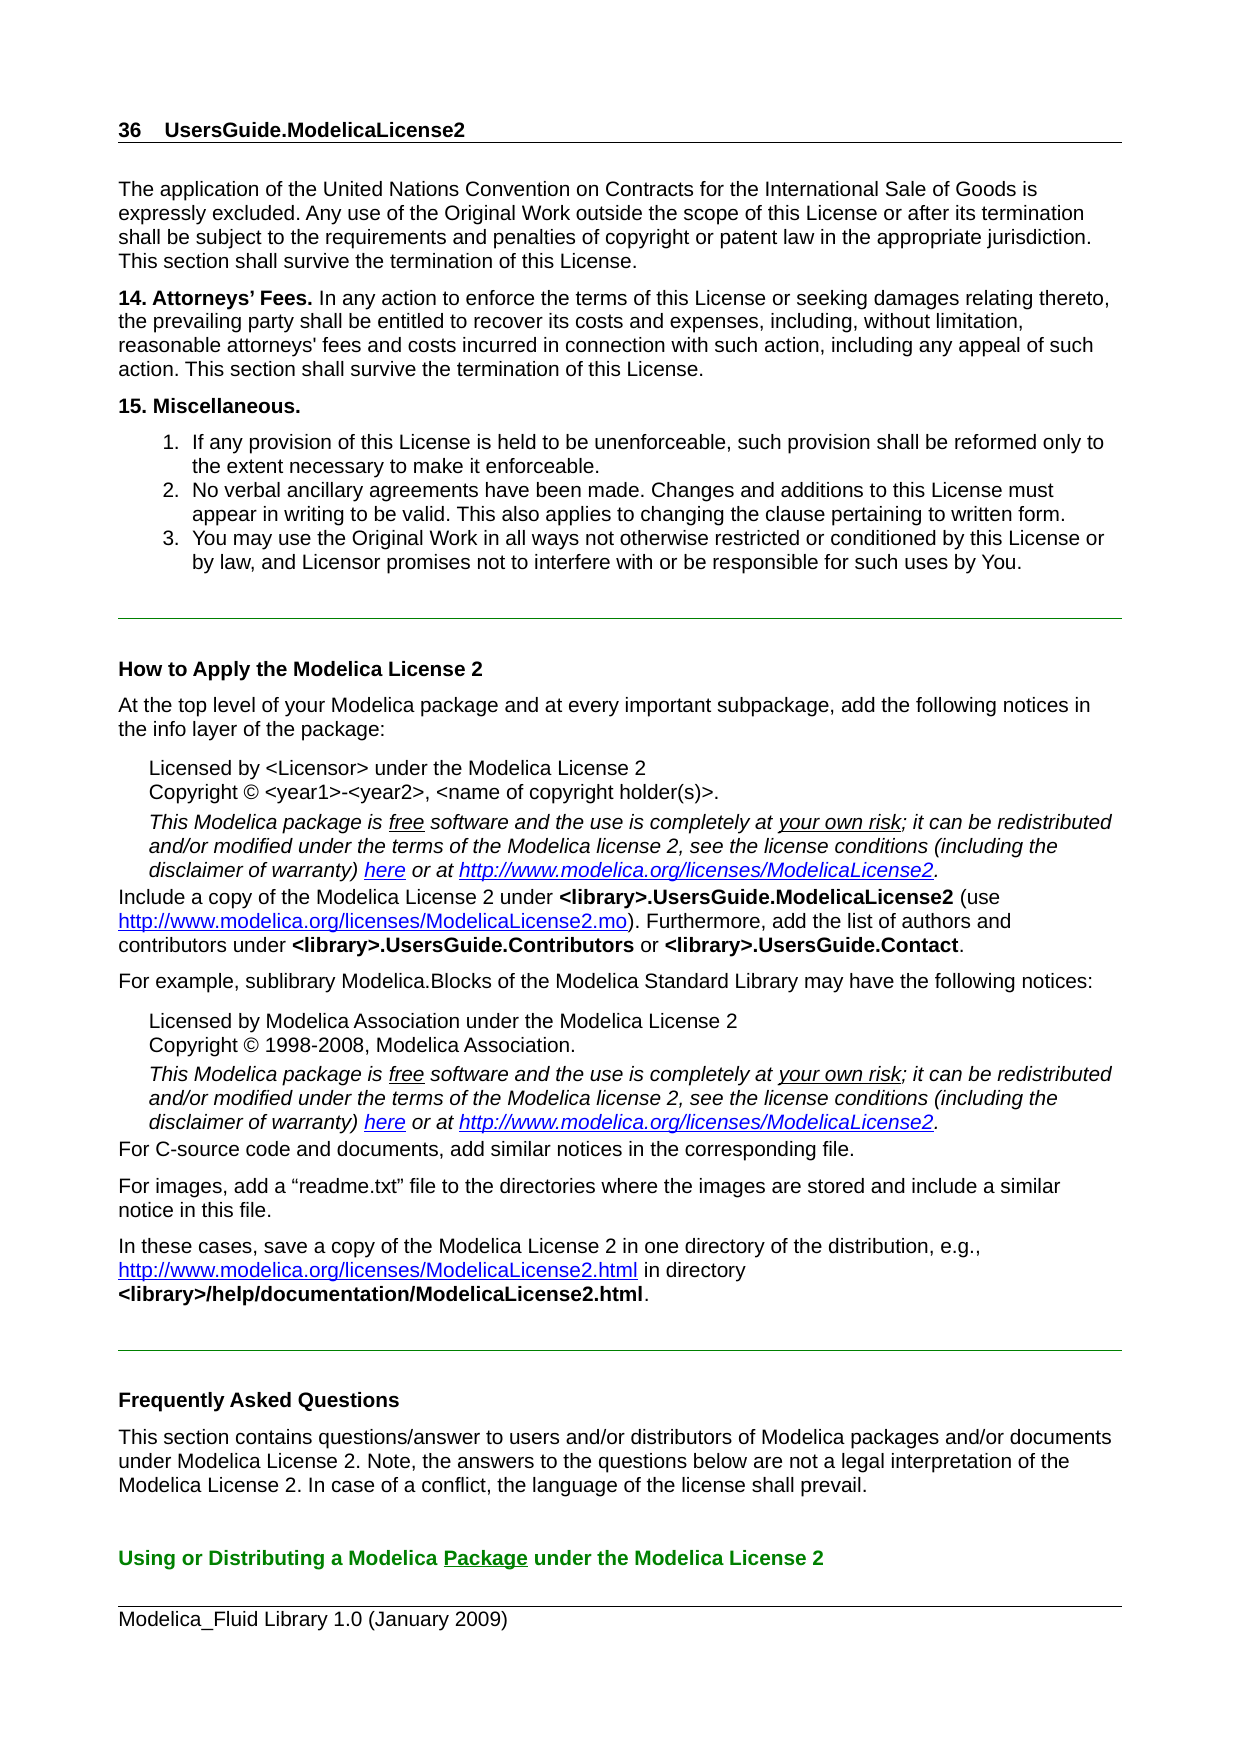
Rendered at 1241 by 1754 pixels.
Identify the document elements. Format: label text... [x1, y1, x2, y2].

text For images, add a “readme.txt” file to the directories where the images are stored and include a similar notice in this file. [118, 1173, 1122, 1221]
table_header This Modelica package is free software and the use is completely at your own risk; it can be redistributed and/or modified under the terms of the Modelica license 2, see the license conditions (including the disclaimer of warranty) here or at http://www.modelica.org/licenses/ModelicaLicense2. [146, 1059, 1122, 1137]
table_header [118, 1006, 146, 1059]
text 14. Attorneys’ Fees. In any action to enforce the terms of this License or seeking damages relating thereto, the prevailing party shall be entitled to recover its costs and expenses, including, without limitation, reasonable attorneys' fees and costs incurred in connection with such action, including any appeal of such action. This section shall survive the termination of this License. [118, 285, 1122, 381]
text This section contains questions/answer to users and/or distributors of Modelica packages and/or documents under Modelica License 2. Note, the answers to the questions below are not a legal interpretation of the Modelica License 2. In case of a conflict, the language of the license shall prevail. [118, 1424, 1122, 1496]
subtitle Frequently Asked Questions [118, 1388, 1122, 1412]
text For C-source code and documents, add similar notices in the corresponding file. [118, 1137, 1122, 1161]
table_header [118, 807, 146, 885]
text Using or Distributing a Modelica Package under the Modelica License 2 [118, 1545, 1122, 1569]
text The application of the United Nations Convention on Contracts for the International Sale of Goods is expressly excluded. Any use of the Original Work outside the scope of this License or after its termination shall be subject to the requirements and penalties of copyright or patent law in the appropriate jurisdiction. This section shall survive the termination of this License. [118, 177, 1122, 273]
text For example, sublibrary Modelica.Blocks of the Modelica Standard Library may have the following notices: [118, 969, 1122, 993]
table_header [118, 1059, 146, 1137]
subtitle How to Apply the Modelica License 2 [118, 656, 1122, 680]
text At the top level of your Modelica package and at every important subpackage, add the following notices in the info layer of the package: [118, 693, 1122, 741]
text Include a copy of the Modelica License 2 under <library>.UsersGuide.ModelicaLicense2 (use http://www.modelica.org/licenses/ModelicaLicense2.mo). Furthermore, add the list of authors and contributors under <library>.UsersGuide.Contributors or <library>.UsersGuide.Contact. [118, 885, 1122, 957]
table_header Licensed by <Licensor> under the Modelica License 2 Copyright © <year1>-<year2>, <name of copyright holder(s)>. [146, 753, 736, 807]
list If any provision of this License is held to be unenforceable, such provision shall be reformed only to the extent necessary to make it enforceable. [162, 430, 1122, 478]
list No verbal ancillary agreements have been made. Changes and additions to this License must appear in writing to be valid. This also applies to changing the clause pertaining to written form. [162, 478, 1122, 526]
table_header This Modelica package is free software and the use is completely at your own risk; it can be redistributed and/or modified under the terms of the Modelica license 2, see the license conditions (including the disclaimer of warranty) here or at http://www.modelica.org/licenses/ModelicaLicense2. [146, 807, 1122, 885]
table_header Licensed by Modelica Association under the Modelica License 2 Copyright © 1998-2008, Modelica Association. [146, 1006, 749, 1059]
table_header [118, 753, 146, 807]
list You may use the Original Work in all ways not otherwise restricted or conditioned by this License or by law, and Licensor promises not to interfere with or be responsible for such uses by You. [162, 526, 1122, 574]
text In these cases, save a copy of the Modelica License 2 in one directory of the distribution, e.g., http://www.modelica.org/licenses/ModelicaLicense2.html in directory <library>/help/documentation/ModelicaLicense2.html. [118, 1234, 1122, 1306]
text 15. Miscellaneous. [118, 394, 1122, 418]
